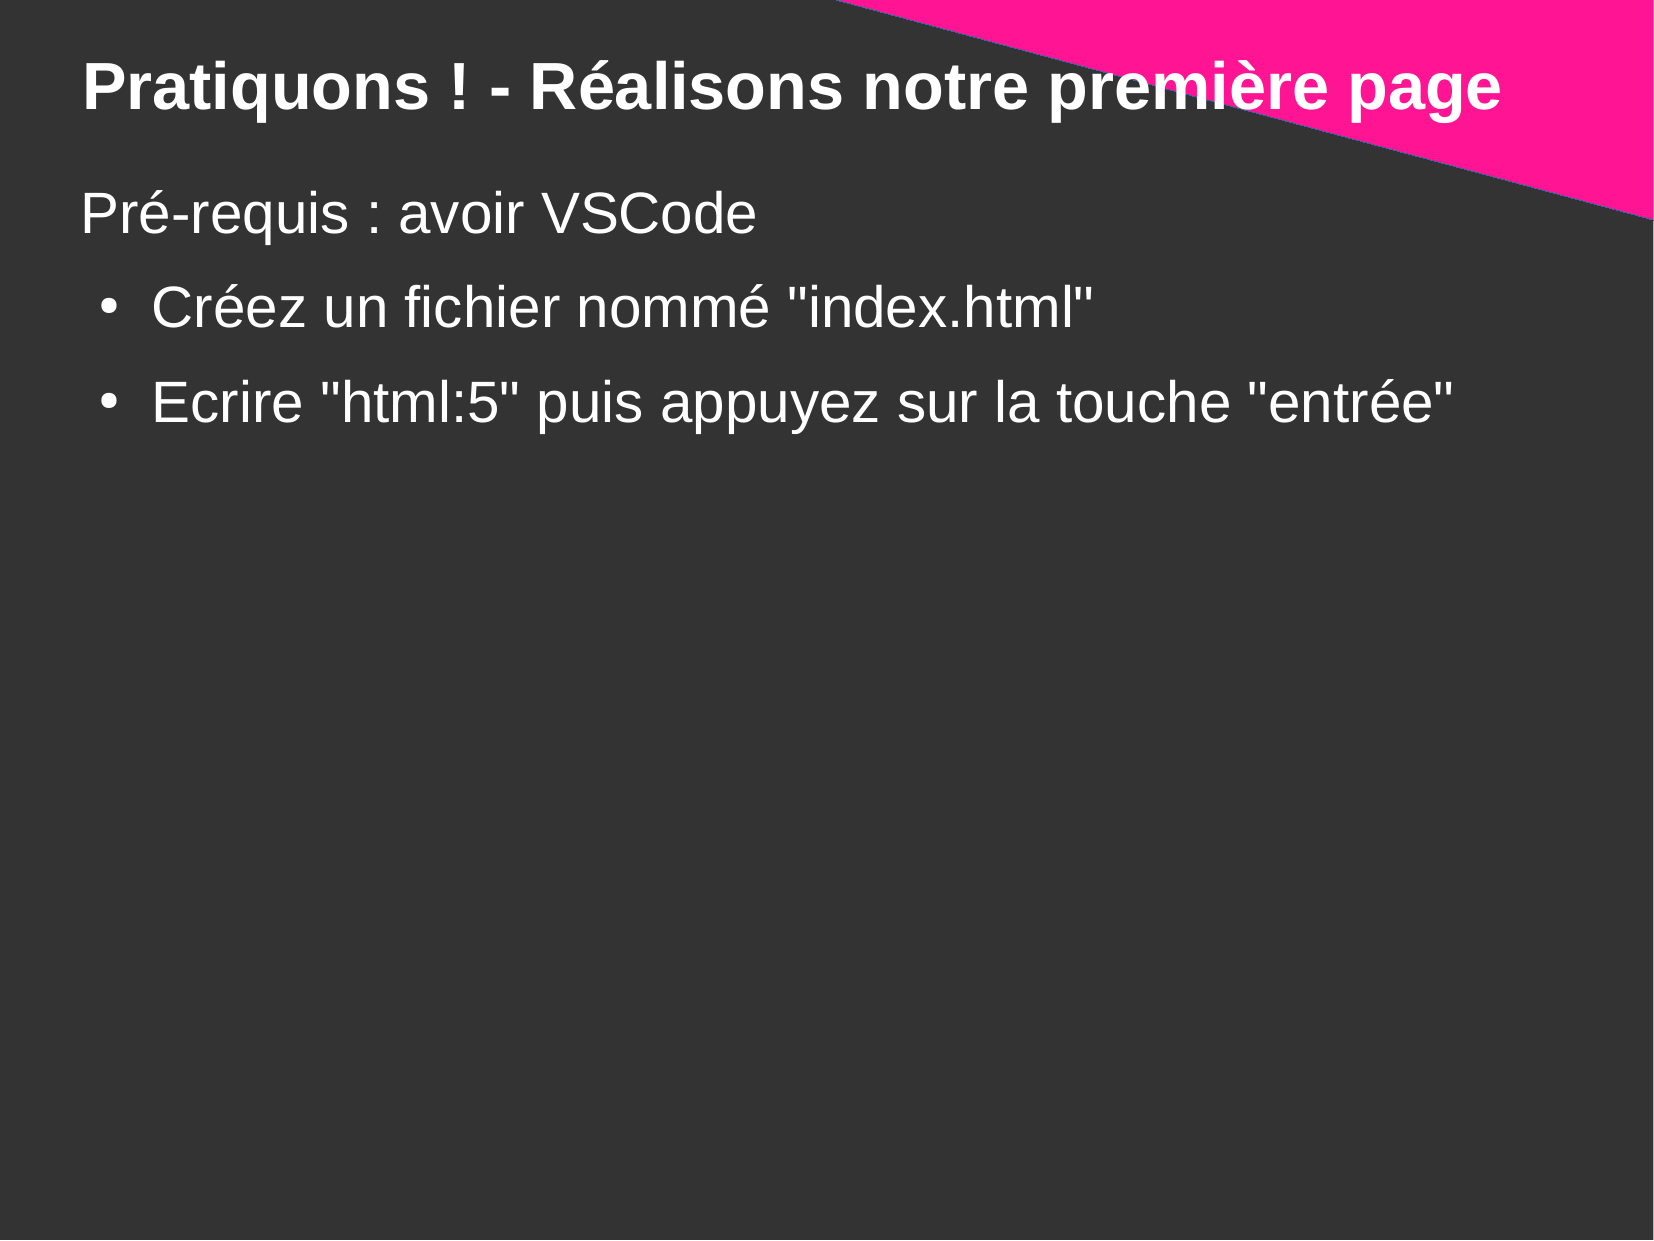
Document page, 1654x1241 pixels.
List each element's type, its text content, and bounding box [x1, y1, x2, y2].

text_box [836, 0, 1654, 221]
title Pratiquons ! - Réalisons notre première page [82, 49, 1571, 152]
list Pré-requis : avoir VSCode Créez un fichier nommé "index.html" Ecrire "html:5" puis appuyez sur la touche "entrée" [80, 180, 1620, 675]
